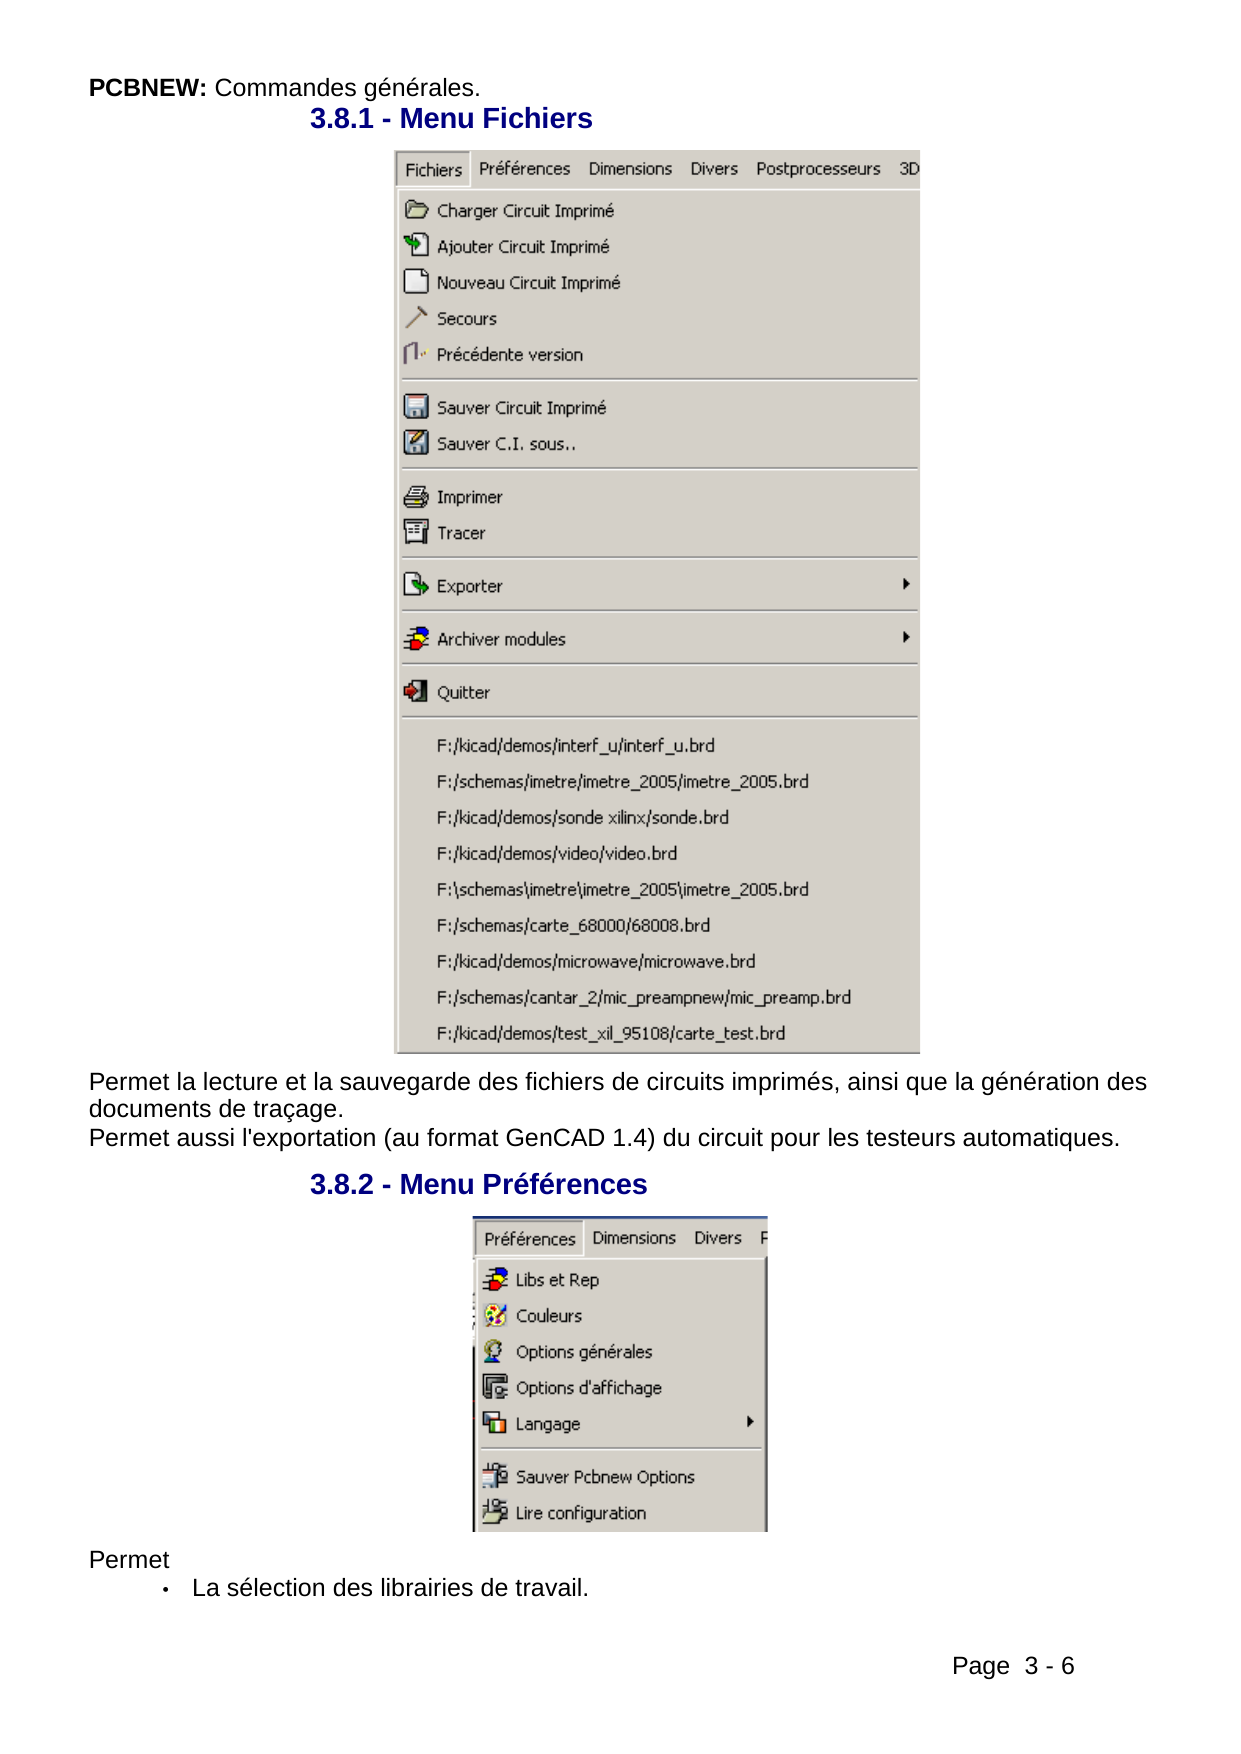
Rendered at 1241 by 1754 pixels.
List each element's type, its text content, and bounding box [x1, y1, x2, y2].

text Permet aussi l'exportation (au format GenCAD 1.4) du circuit pour les testeurs automatiques. [88, 1123, 1152, 1151]
picture [472, 1216, 768, 1532]
text Permet la lecture et la sauvegarde des fichiers de circuits imprimés, ainsi que la génération des documents de traçage. [88, 1067, 1152, 1123]
picture [393, 150, 921, 1054]
list La sélection des librairies de travail. [162, 1574, 1152, 1602]
text Permet [88, 1546, 1152, 1574]
subtitle Menu Fichiers [236, 102, 1152, 134]
subtitle Menu Préférences [236, 1168, 1152, 1200]
